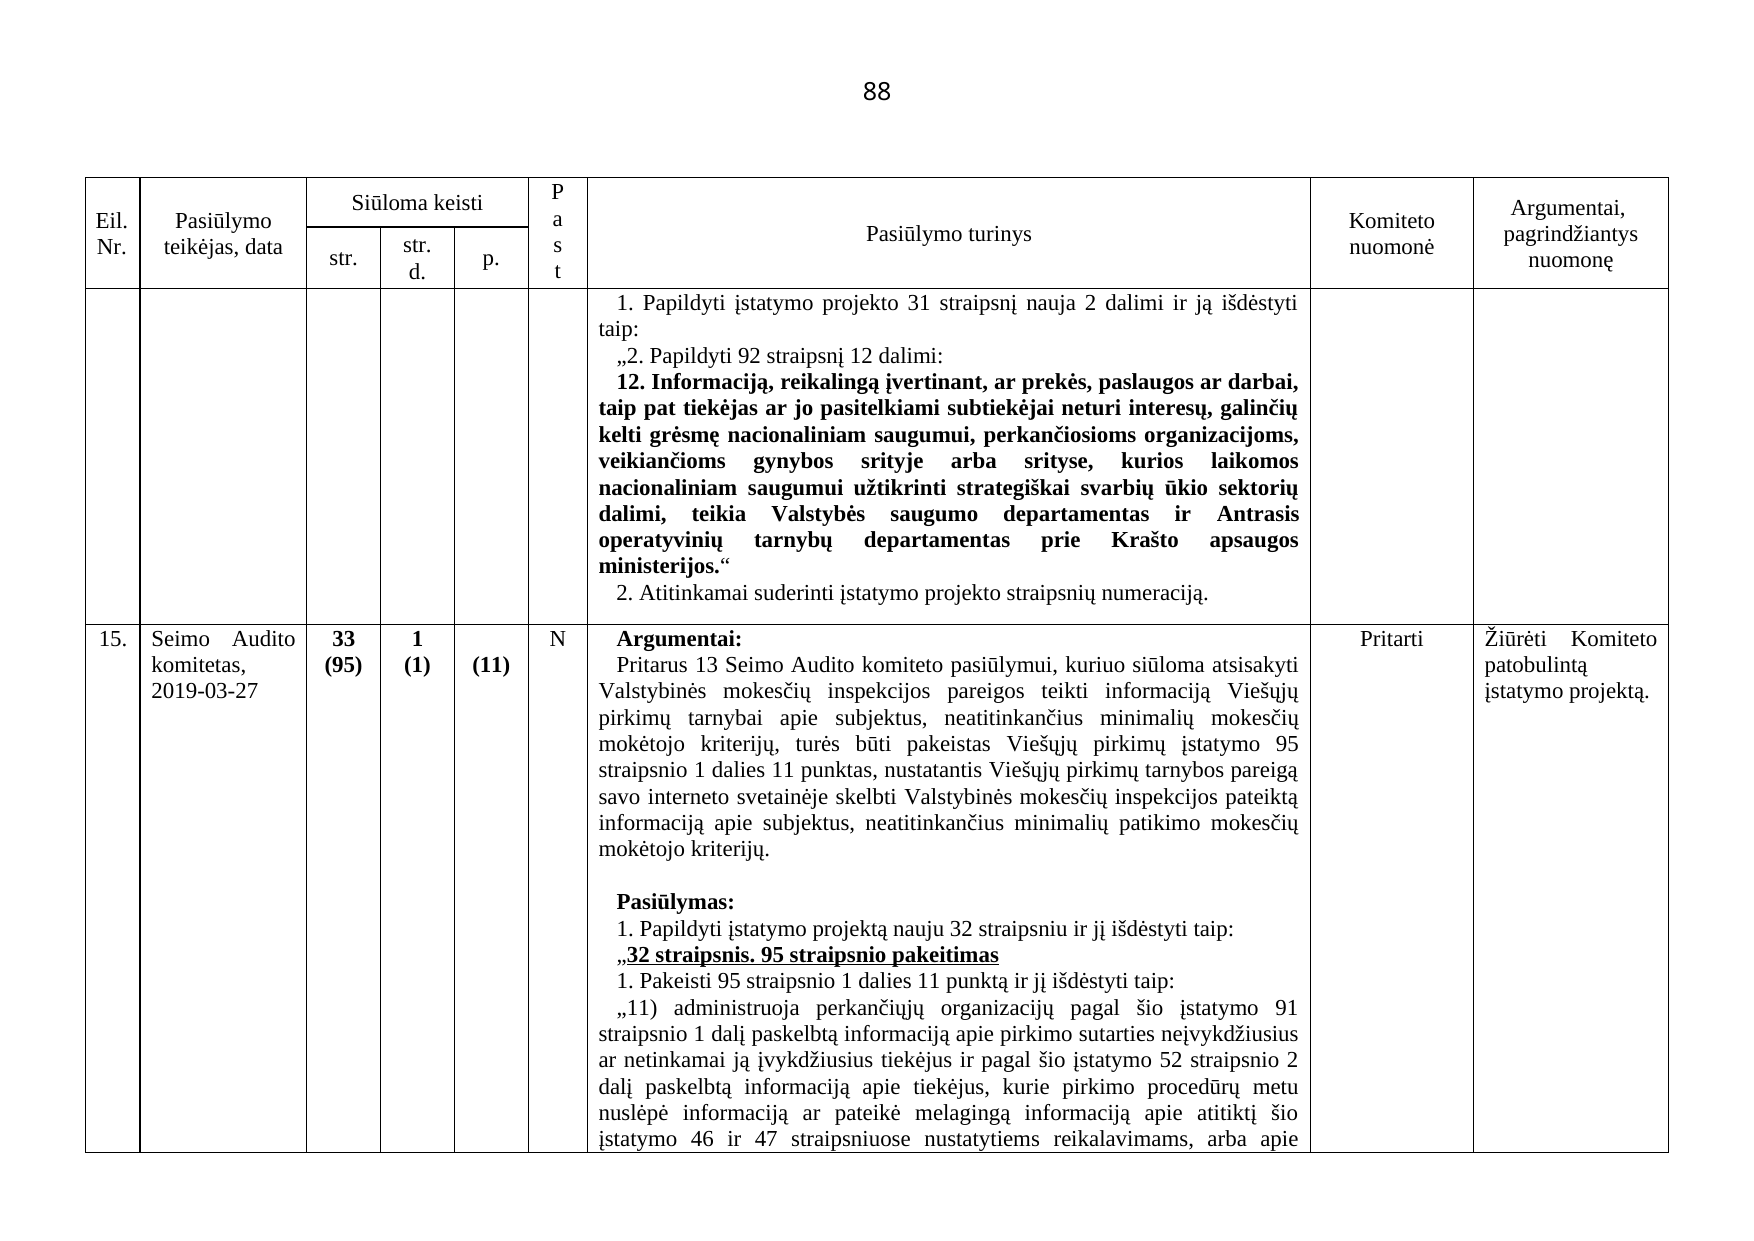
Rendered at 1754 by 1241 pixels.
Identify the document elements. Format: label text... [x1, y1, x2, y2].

table_cell str. [307, 228, 380, 288]
table_header Pastabos [529, 178, 587, 288]
table_cell str. d. [381, 228, 454, 288]
table_cell 1. Papildyti įstatymo projekto 31 straipsnį nauja 2 dalimi ir ją išdėstyti taip: „2. Papildyti 92 straipsnį 12 dalimi: 12. Informaciją, reikalingą įvertinant, ar prekės, paslaugos ar darbai, taip pat tiekėjas ar jo pasitelkiami subtiekėjai neturi interesų, galinčių kelti grėsmę nacionaliniam saugumui, perkančiosioms organizacijoms, veikiančioms gynybos srityje arba srityse, kurios laikomos nacionaliniam saugumui užtikrinti strategiškai svarbių ūkio sektorių dalimi, teikia Valstybės saugumo departamentas ir Antrasis operatyvinių tarnybų departamentas prie Krašto apsaugos ministerijos.“ 2. Atitinkamai suderinti įstatymo projekto straipsnių numeraciją. [588, 289, 1310, 624]
table_cell Žiūrėti Komiteto patobulintą įstatymo projektą. [1474, 625, 1668, 1152]
table_header Pasiūlymo turinys [588, 178, 1310, 288]
table_cell [1311, 289, 1473, 624]
table_cell 33 (95) [307, 625, 380, 1152]
table_cell N [529, 289, 587, 624]
table_cell [307, 289, 380, 624]
table_cell [141, 289, 306, 624]
table_cell p. [455, 228, 528, 288]
table_cell 1 (1) [381, 625, 454, 1152]
table_header Komiteto nuomonė [1311, 178, 1473, 288]
table_cell Argumentai: Pritarus 13 Seimo Audito komiteto pasiūlymui, kuriuo siūloma atsisakyti Valstybinės mokesčių inspekcijos pareigos teikti informaciją Viešųjų pirkimų tarnybai apie subjektus, neatitinkančius minimalių mokesčių mokėtojo kriterijų, turės būti pakeistas Viešųjų pirkimų įstatymo 95 straipsnio 1 dalies 11 punktas, nustatantis Viešųjų pirkimų tarnybos pareigą savo interneto svetainėje skelbti Valstybinės mokesčių inspekcijos pateiktą informaciją apie subjektus, neatitinkančius minimalių patikimo mokesčių mokėtojo kriterijų. Pasiūlymas: 1. Papildyti įstatymo projektą nauju 32 straipsniu ir jį išdėstyti taip: „32 straipsnis. 95 straipsnio pakeitimas 1. Pakeisti 95 straipsnio 1 dalies 11 punktą ir jį išdėstyti taip: „11) administruoja perkančiųjų organizacijų pagal šio įstatymo 91 straipsnio 1 dalį paskelbtą informaciją apie pirkimo sutarties neįvykdžiusius ar netinkamai ją įvykdžiusius tiekėjus ir pagal šio įstatymo 52 straipsnio 2 dalį paskelbtą informaciją apie tiekėjus, kurie pirkimo procedūrų metu nuslėpė informaciją ar pateikė melagingą informaciją apie atitiktį šio įstatymo 46 ir 47 straipsniuose nustatytiems reikalavimams, arba apie [588, 625, 1310, 1152]
table_cell [1474, 289, 1668, 624]
table_cell Pritarti [1311, 625, 1473, 1152]
table_cell N [529, 625, 587, 1152]
table_header Argumentai, pagrindžiantys nuomonę [1474, 178, 1668, 288]
table_cell [86, 289, 139, 624]
table_cell [381, 289, 454, 624]
table_header Siūloma keisti [307, 178, 528, 226]
table_cell [455, 289, 528, 624]
table_cell (11) [455, 625, 528, 1152]
table_cell Seimo Audito komitetas, 2019-03-27 [141, 625, 306, 1152]
table_cell 15. [86, 625, 139, 1152]
table_header Pasiūlymo teikėjas, data [141, 178, 306, 288]
table_header Eil. Nr. [86, 178, 139, 288]
